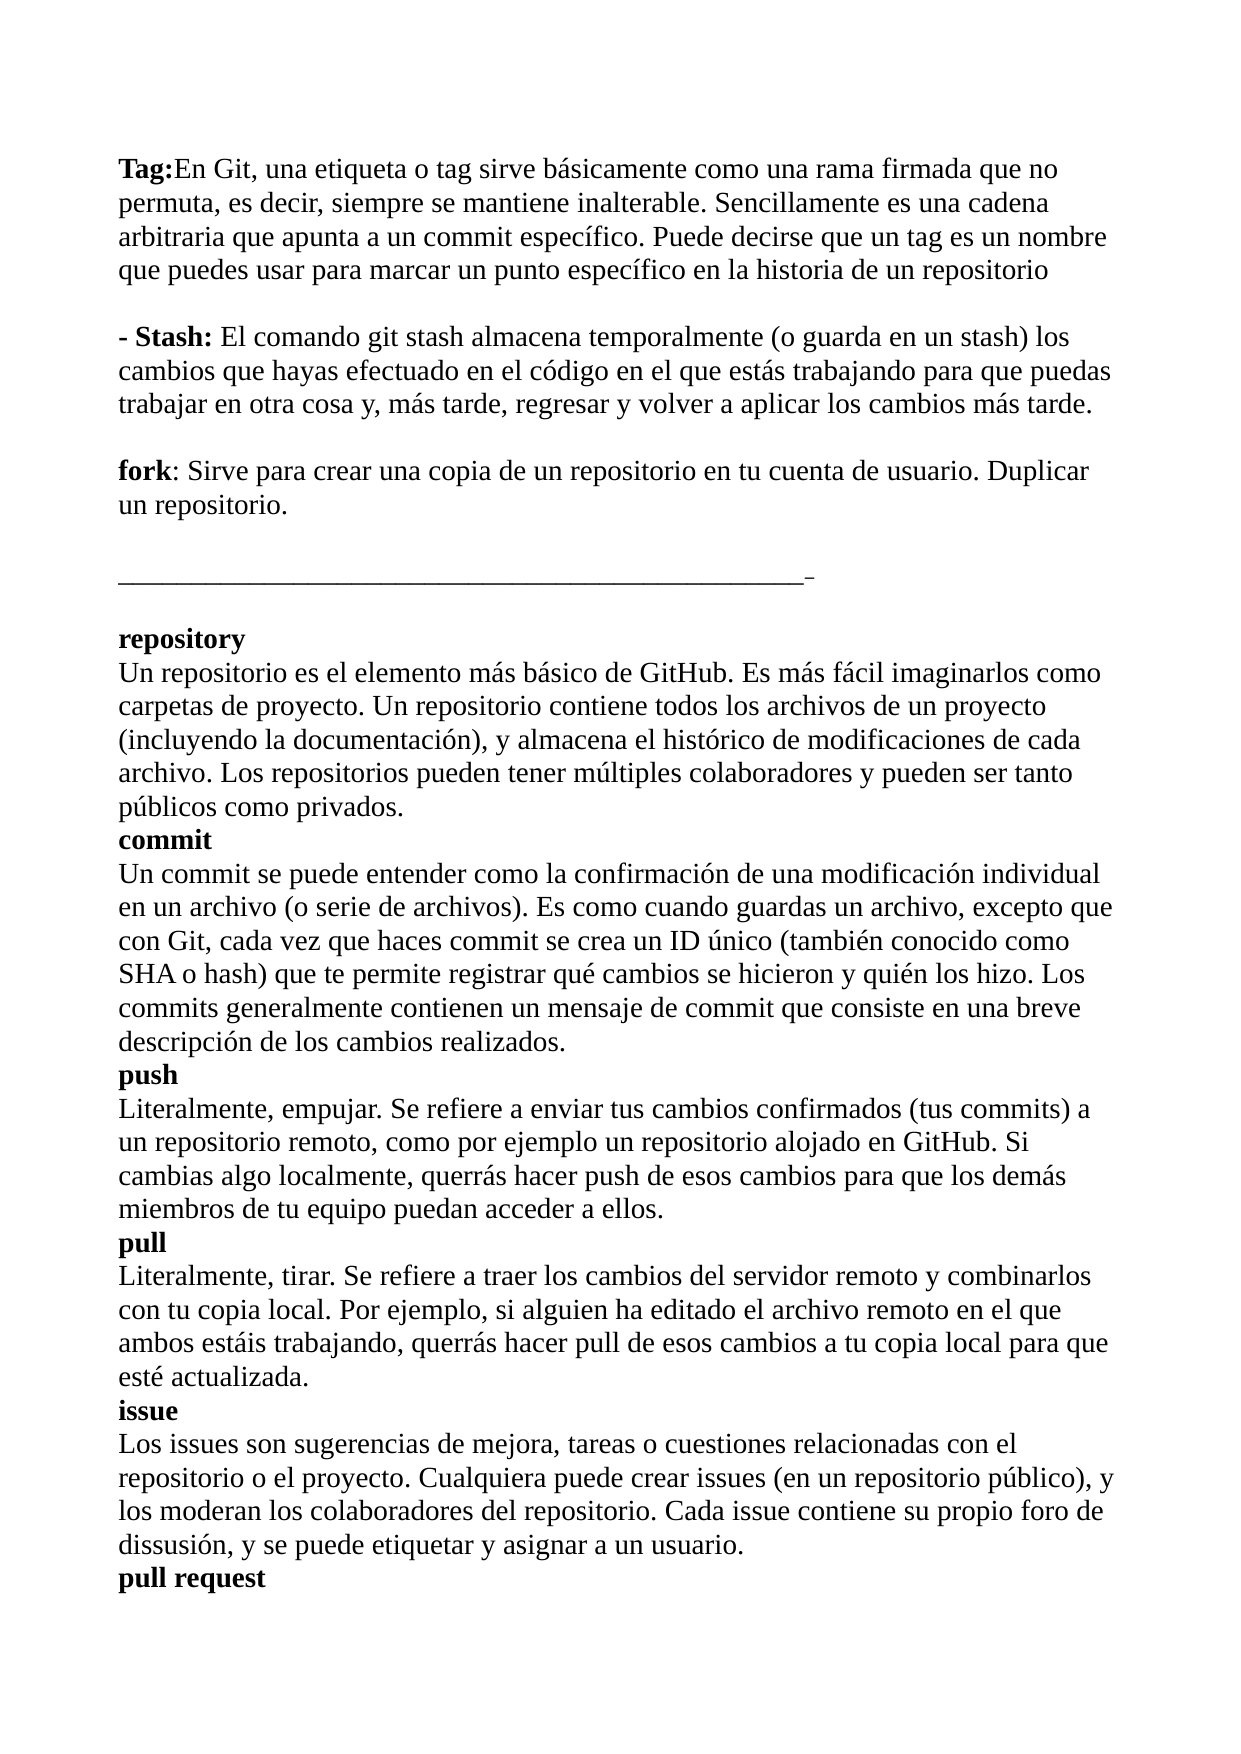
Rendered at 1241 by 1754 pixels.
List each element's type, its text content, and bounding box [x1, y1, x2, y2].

text repository [118, 621, 1122, 655]
text Literalmente, empujar. Se refiere a enviar tus cambios confirmados (tus commits) a un repositorio remoto, como por ejemplo un repositorio alojado en GitHub. Si cambias algo localmente, querrás hacer push de esos cambios para que los demás miembros de tu equipo puedan acceder a ellos. [118, 1091, 1122, 1225]
text pull request [118, 1560, 1122, 1594]
text commit [118, 822, 1122, 856]
text Un commit se puede entender como la confirmación de una modificación individual en un archivo (o serie de archivos). Es como cuando guardas un archivo, excepto que con Git, cada vez que haces commit se crea un ID único (también conocido como SHA o hash) que te permite registrar qué cambios se hicieron y quién los hizo. Los commits generalmente contienen un mensaje de commit que consiste en una breve descripción de los cambios realizados. [118, 856, 1122, 1057]
text - Stash: El comando git stash almacena temporalmente (o guarda en un stash) los cambios que hayas efectuado en el código en el que estás trabajando para que puedas trabajar en otra cosa y, más tarde, regresar y volver a aplicar los cambios más tarde. [118, 319, 1122, 420]
text Tag:En Git, una etiqueta o tag sirve básicamente como una rama firmada que no permuta, es decir, siempre se mantiene inalterable. Sencillamente es una cadena arbitraria que apunta a un commit específico. Puede decirse que un tag es un nombre que puedes usar para marcar un punto específico en la historia de un repositorio [118, 152, 1122, 286]
text Literalmente, tirar. Se refiere a traer los cambios del servidor remoto y combinarlos con tu copia local. Por ejemplo, si alguien ha editado el archivo remoto en el que ambos estáis trabajando, querrás hacer pull de esos cambios a tu copia local para que esté actualizada. [118, 1258, 1122, 1393]
text Los issues son sugerencias de mejora, tareas o cuestiones relacionadas con el repositorio o el proyecto. Cualquiera puede crear issues (en un repositorio público), y los moderan los colaboradores del repositorio. Cada issue contiene su propio foro de dissusión, y se puede etiquetar y asignar a un usuario. [118, 1426, 1122, 1560]
text Un repositorio es el elemento más básico de GitHub. Es más fácil imaginarlos como carpetas de proyecto. Un repositorio contiene todos los archivos de un proyecto (incluyendo la documentación), y almacena el histórico de modificaciones de cada archivo. Los repositorios pueden tener múltiples colaboradores y pueden ser tanto públicos como privados. [118, 655, 1122, 822]
text pull [118, 1225, 1122, 1258]
text issue [118, 1393, 1122, 1426]
text _______________________________________________₋ [118, 554, 1122, 588]
text fork: Sirve para crear una copia de un repositorio en tu cuenta de usuario. Duplicar un repositorio. [118, 453, 1122, 521]
text push [118, 1057, 1122, 1091]
